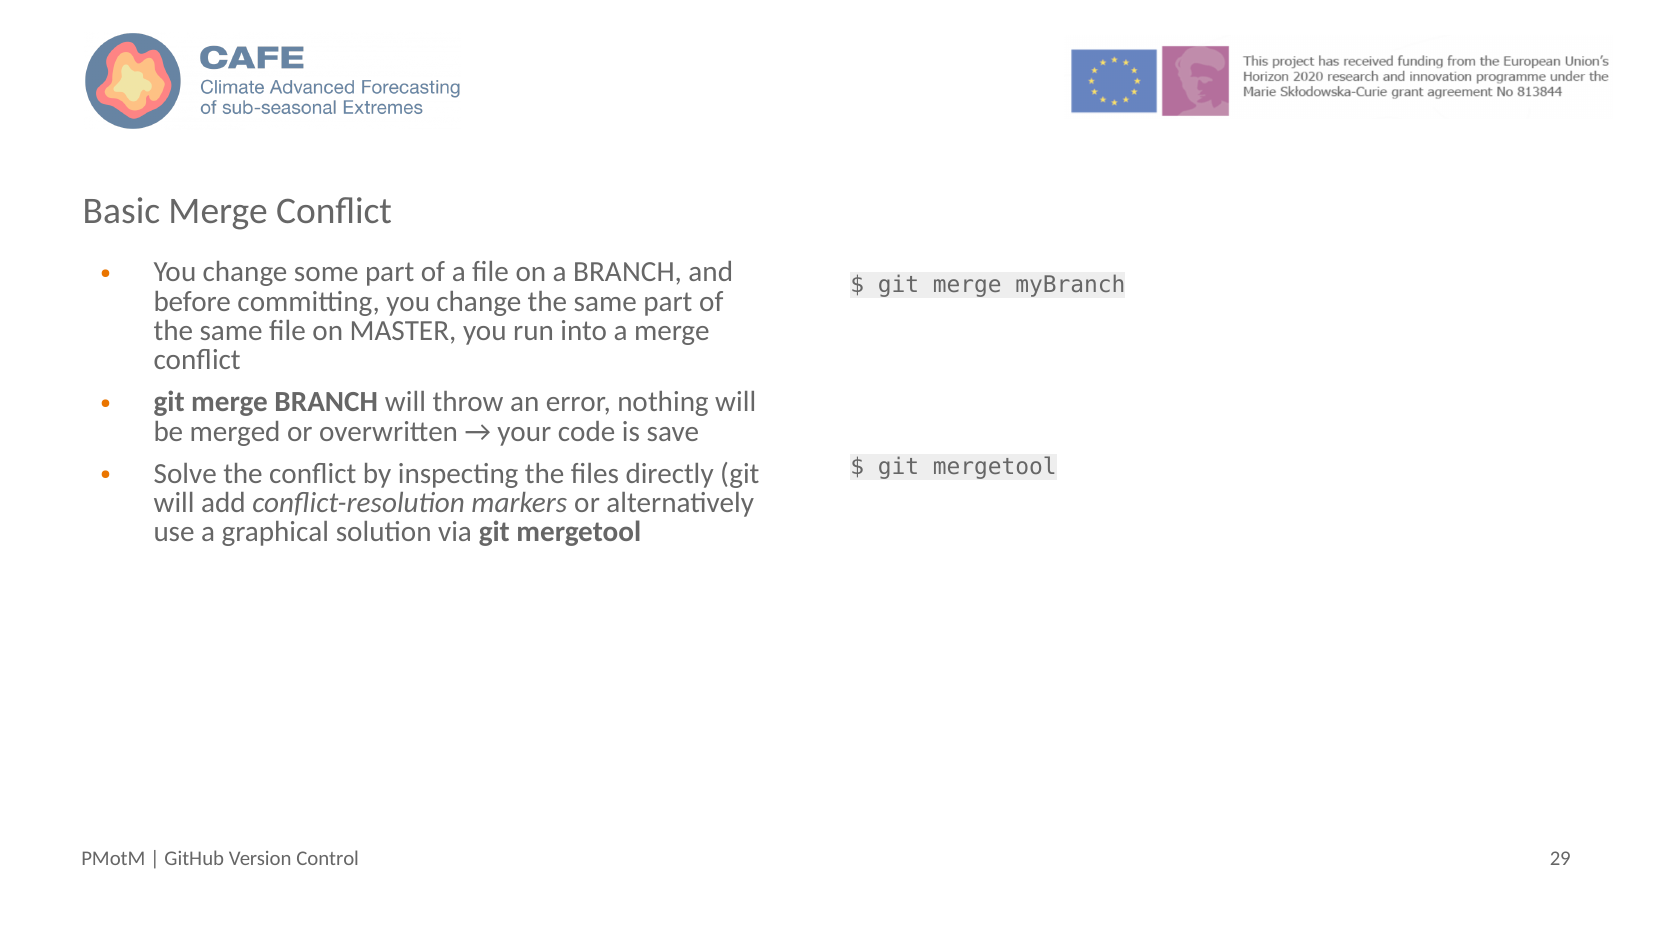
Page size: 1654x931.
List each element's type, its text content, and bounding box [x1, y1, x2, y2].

list $ git merge myBranch $ git mergetool [850, 271, 1571, 827]
list You change some part of a file on a BRANCH, and before committing, you change the same part of the same file on MASTER, you run into a merge conflict git merge BRANCH will throw an error, nothing will be merged or overwritten → your code is save Solve the conflict by inspecting the files directly (git will add conflict-resolution markers or alternatively use a graphical solution via git mergetool [82, 259, 768, 815]
title Basic Merge Conflict [82, 183, 1571, 246]
